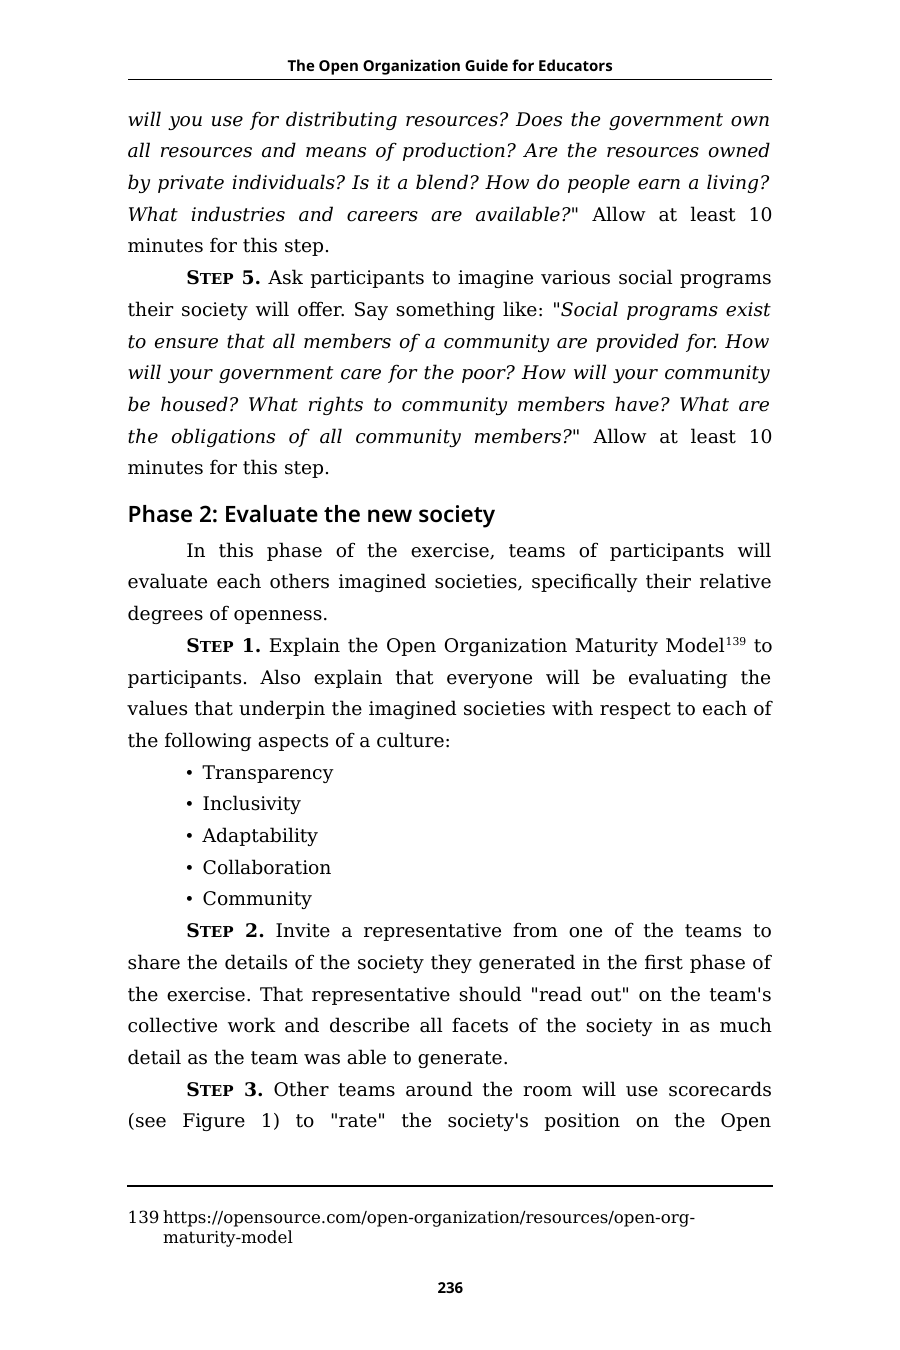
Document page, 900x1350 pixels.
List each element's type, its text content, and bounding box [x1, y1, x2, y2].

text Step 3. Other teams around the room will use scorecards (see Figure 1) to "rate" the society's position on the Open [127, 1079, 772, 1132]
text Step 5. Ask participants to imagine various social programs their society will offer. Say something like: "Social programs exist to ensure that all members of a community are provided for. How will your government care for the poor? How will your community be housed? What rights to community members have? What are the obligations of all community members?" Allow at least 10 minutes for this step. [127, 267, 772, 479]
text Step 2. Invite a representative from one of the teams to share the details of the society they generated in the first phase of the exercise. That representative should "read out" on the team's collective work and describe all facets of the society in as much detail as the team was able to generate. [127, 920, 772, 1069]
text will you use for distributing resources? Does the government own all resources and means of production? Are the resources owned by private individuals? Is it a blend? How do people earn a living? What industries and careers are available?" Allow at least 10 minutes for this step. [127, 109, 772, 257]
list Community [186, 888, 772, 910]
subtitle Phase 2: Evaluate the new society [127, 501, 772, 527]
text In this phase of the exercise, teams of participants will evaluate each others imagined societies, specifically their relative degrees of openness. [127, 540, 772, 625]
list Transparency [186, 762, 772, 784]
text https://opensource.com/open-organization/resources/open-org-maturity-model [127, 1208, 772, 1247]
list Collaboration [186, 857, 772, 879]
text Step 1. Explain the Open Organization Maturity Model to participants. Also explain that everyone will be evaluating the values that underpin the imagined societies with respect to each of the following aspects of a culture: [127, 635, 772, 752]
list Inclusivity [186, 793, 772, 815]
list Adaptability [186, 825, 772, 847]
